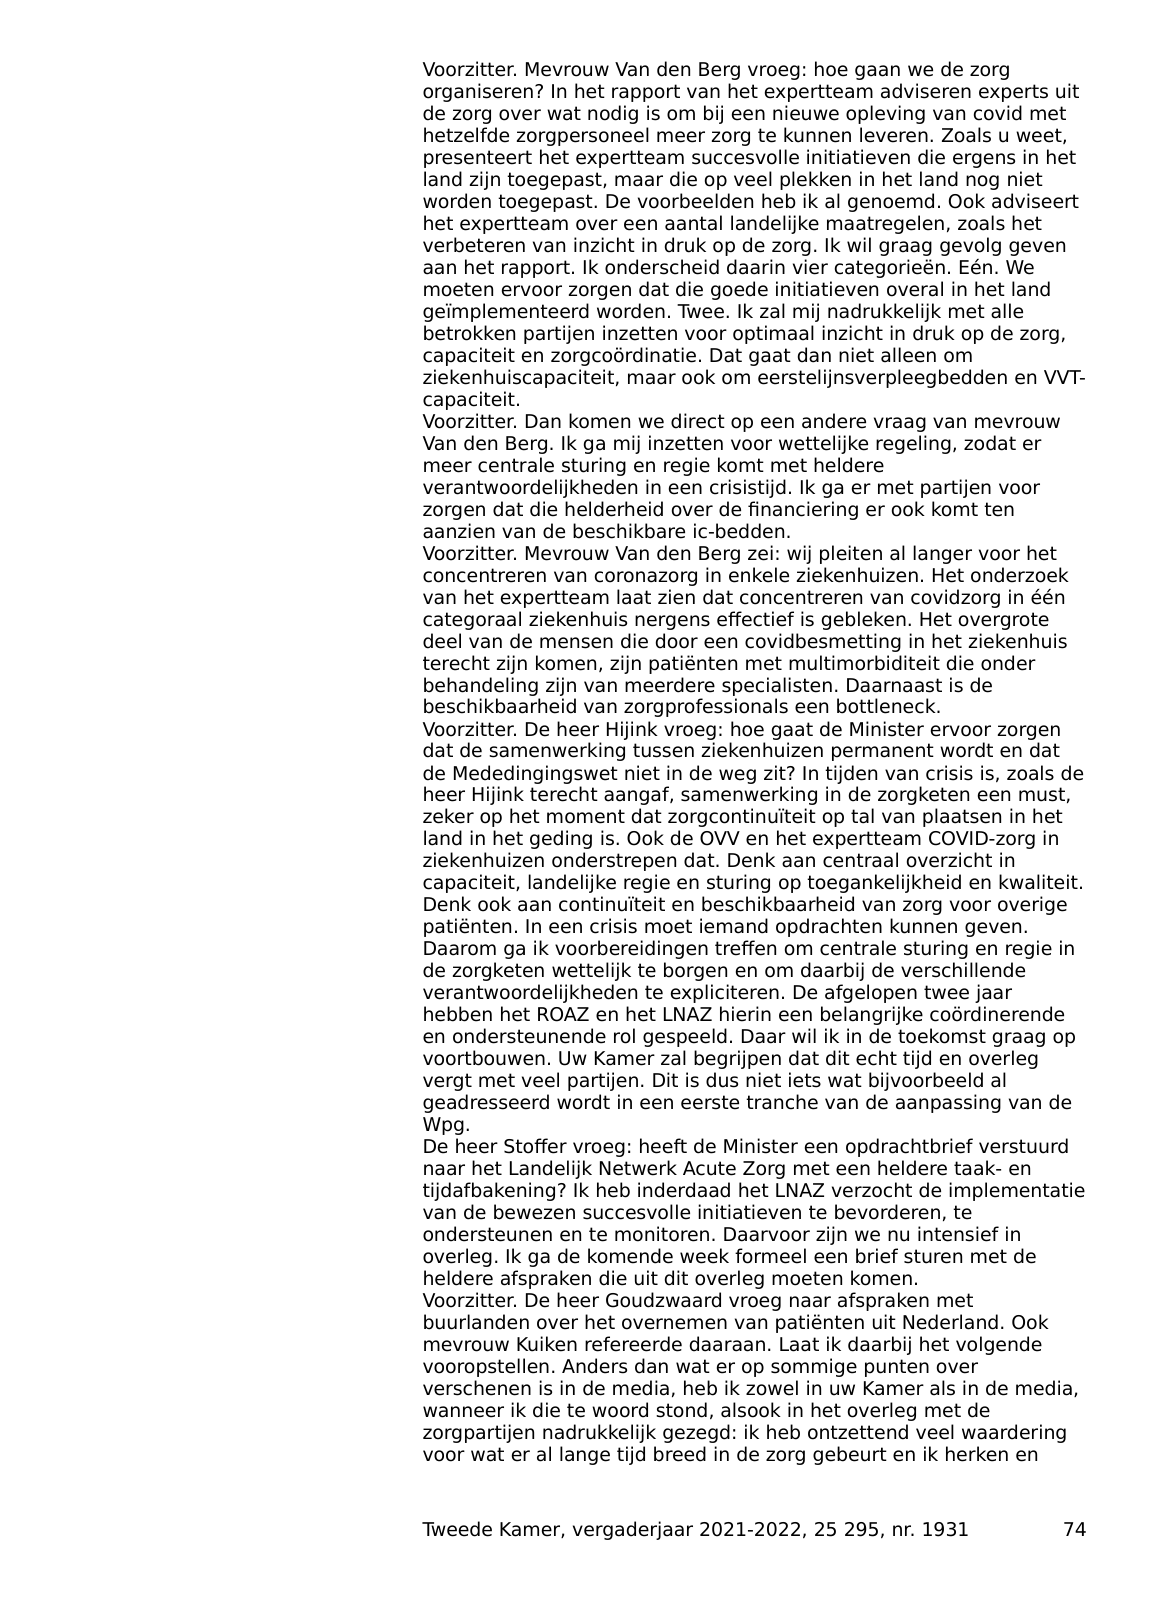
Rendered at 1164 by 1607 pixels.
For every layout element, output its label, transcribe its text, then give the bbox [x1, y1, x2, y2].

text Voorzitter. Dan komen we direct op een andere vraag van mevrouw Van den Berg. Ik ga mij inzetten voor wettelijke regeling, zodat er meer centrale sturing en regie komt met heldere verantwoordelijkheden in een crisistijd. Ik ga er met partijen voor zorgen dat die helderheid over de financiering er ook komt ten aanzien van de beschikbare ic-bedden. [422, 411, 1087, 543]
text Voorzitter. Mevrouw Van den Berg vroeg: hoe gaan we de zorg organiseren? In het rapport van het expertteam adviseren experts uit de zorg over wat nodig is om bij een nieuwe opleving van covid met hetzelfde zorgpersoneel meer zorg te kunnen leveren. Zoals u weet, presenteert het expertteam succesvolle initiatieven die ergens in het land zijn toegepast, maar die op veel plekken in het land nog niet worden toegepast. De voorbeelden heb ik al genoemd. Ook adviseert het expertteam over een aantal landelijke maatregelen, zoals het verbeteren van inzicht in druk op de zorg. Ik wil graag gevolg geven aan het rapport. Ik onderscheid daarin vier categorieën. Eén. We moeten ervoor zorgen dat die goede initiatieven overal in het land geïmplementeerd worden. Twee. Ik zal mij nadrukkelijk met alle betrokken partijen inzetten voor optimaal inzicht in druk op de zorg, capaciteit en zorgcoördinatie. Dat gaat dan niet alleen om ziekenhuiscapaciteit, maar ook om eerstelijnsverpleegbedden en VVT-capaciteit. [422, 59, 1087, 411]
text Voorzitter. Mevrouw Van den Berg zei: wij pleiten al langer voor het concentreren van coronazorg in enkele ziekenhuizen. Het onderzoek van het expertteam laat zien dat concentreren van covidzorg in één categoraal ziekenhuis nergens effectief is gebleken. Het overgrote deel van de mensen die door een covidbesmetting in het ziekenhuis terecht zijn komen, zijn patiënten met multimorbiditeit die onder behandeling zijn van meerdere specialisten. Daarnaast is de beschikbaarheid van zorgprofessionals een bottleneck. [422, 543, 1087, 718]
text De heer Stoffer vroeg: heeft de Minister een opdrachtbrief verstuurd naar het Landelijk Netwerk Acute Zorg met een heldere taak- en tijdafbakening? Ik heb inderdaad het LNAZ verzocht de implementatie van de bewezen succesvolle initiatieven te bevorderen, te ondersteunen en te monitoren. Daarvoor zijn we nu intensief in overleg. Ik ga de komende week formeel een brief sturen met de heldere afspraken die uit dit overleg moeten komen. [422, 1136, 1087, 1290]
text Voorzitter. De heer Hijink vroeg: hoe gaat de Minister ervoor zorgen dat de samenwerking tussen ziekenhuizen permanent wordt en dat de Mededingingswet niet in de weg zit? In tijden van crisis is, zoals de heer Hijink terecht aangaf, samenwerking in de zorgketen een must, zeker op het moment dat zorgcontinuïteit op tal van plaatsen in het land in het geding is. Ook de OVV en het expertteam COVID-zorg in ziekenhuizen onderstrepen dat. Denk aan centraal overzicht in capaciteit, landelijke regie en sturing op toegankelijkheid en kwaliteit. Denk ook aan continuïteit en beschikbaarheid van zorg voor overige patiënten. In een crisis moet iemand opdrachten kunnen geven. Daarom ga ik voorbereidingen treffen om centrale sturing en regie in de zorgketen wettelijk te borgen en om daarbij de verschillende verantwoordelijkheden te expliciteren. De afgelopen twee jaar hebben het ROAZ en het LNAZ hierin een belangrijke coördinerende en ondersteunende rol gespeeld. Daar wil ik in de toekomst graag op voortbouwen. Uw Kamer zal begrijpen dat dit echt tijd en overleg vergt met veel partijen. Dit is dus niet iets wat bijvoorbeeld al geadresseerd wordt in een eerste tranche van de aanpassing van de Wpg. [422, 718, 1087, 1136]
text Voorzitter. De heer Goudzwaard vroeg naar afspraken met buurlanden over het overnemen van patiënten uit Nederland. Ook mevrouw Kuiken refereerde daaraan. Laat ik daarbij het volgende vooropstellen. Anders dan wat er op sommige punten over verschenen is in de media, heb ik zowel in uw Kamer als in de media, wanneer ik die te woord stond, alsook in het overleg met de zorgpartijen nadrukkelijk gezegd: ik heb ontzettend veel waardering voor wat er al lange tijd breed in de zorg gebeurt en ik herken en [422, 1290, 1087, 1466]
